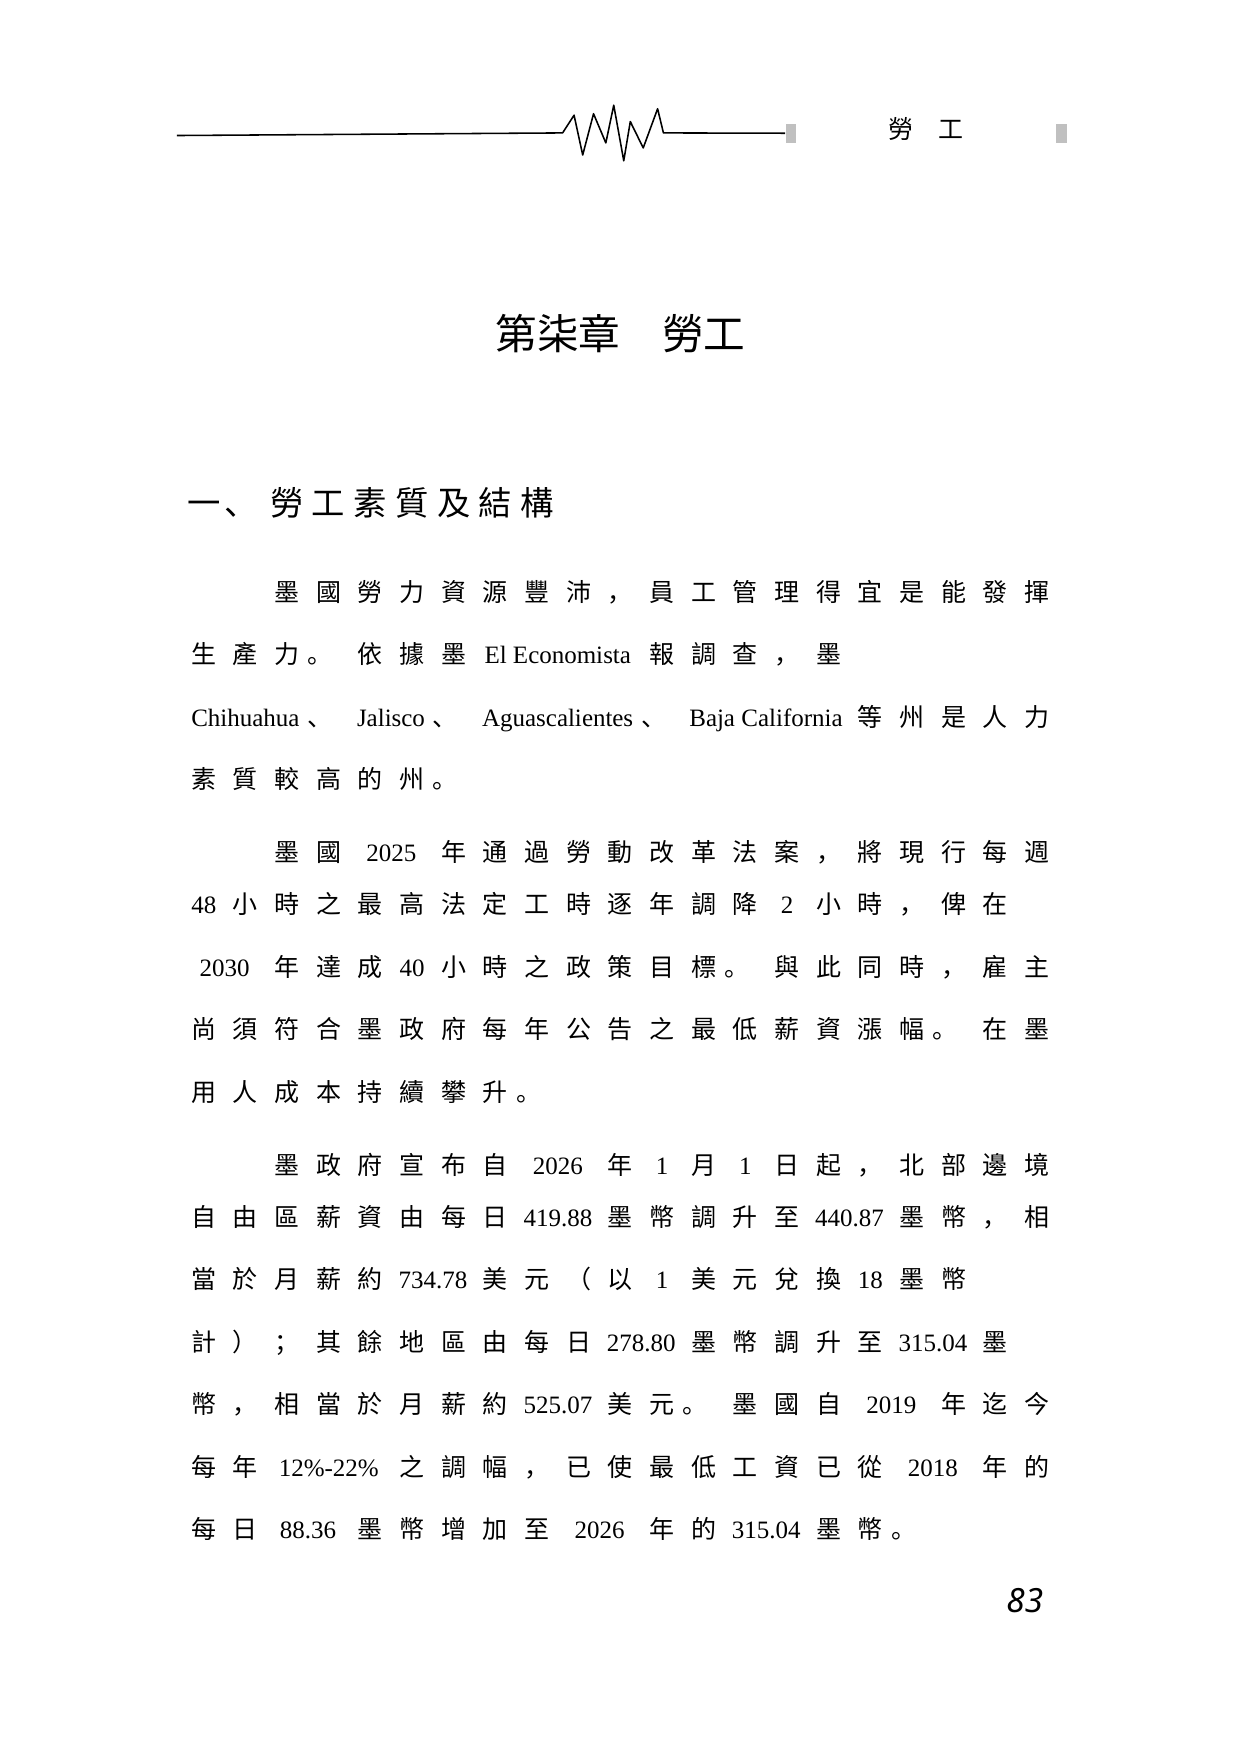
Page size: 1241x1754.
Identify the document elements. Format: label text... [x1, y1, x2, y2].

text 墨國2025年通過勞動改革法案，將現行每週48小時之最高法定工時逐年調降2小時，俾在2030年達成40小時之政策目標。與此同時，雇主尚須符合墨政府每年公告之最低薪資漲幅。在墨用人成本持續攀升。 [183, 799, 1058, 1111]
text 墨國勞力資源豐沛，員工管理得宜是能發揮生產力。依據墨El Economista報調查，墨Chihuahua、Jalisco、Aguascalientes、Baja California等州是人力素質較高的州。 [183, 549, 1058, 799]
text 第柒章 勞工 [183, 290, 1058, 352]
text 墨政府宣布自2026年1月1日起，北部邊境自由區薪資由每日419.88墨幣調升至440.87墨幣，相當於月薪約734.78美元（以1美元兌換18墨幣計）；其餘地區由每日278.80墨幣調升至315.04墨幣，相當於月薪約525.07美元。墨國自2019年迄今每年12%-22%之調幅，已使最低工資已從2018年的每日88.36墨幣增加至2026年的315.04墨幣。 [183, 1111, 1058, 1549]
text 一、勞工素質及結構 [183, 459, 1058, 522]
